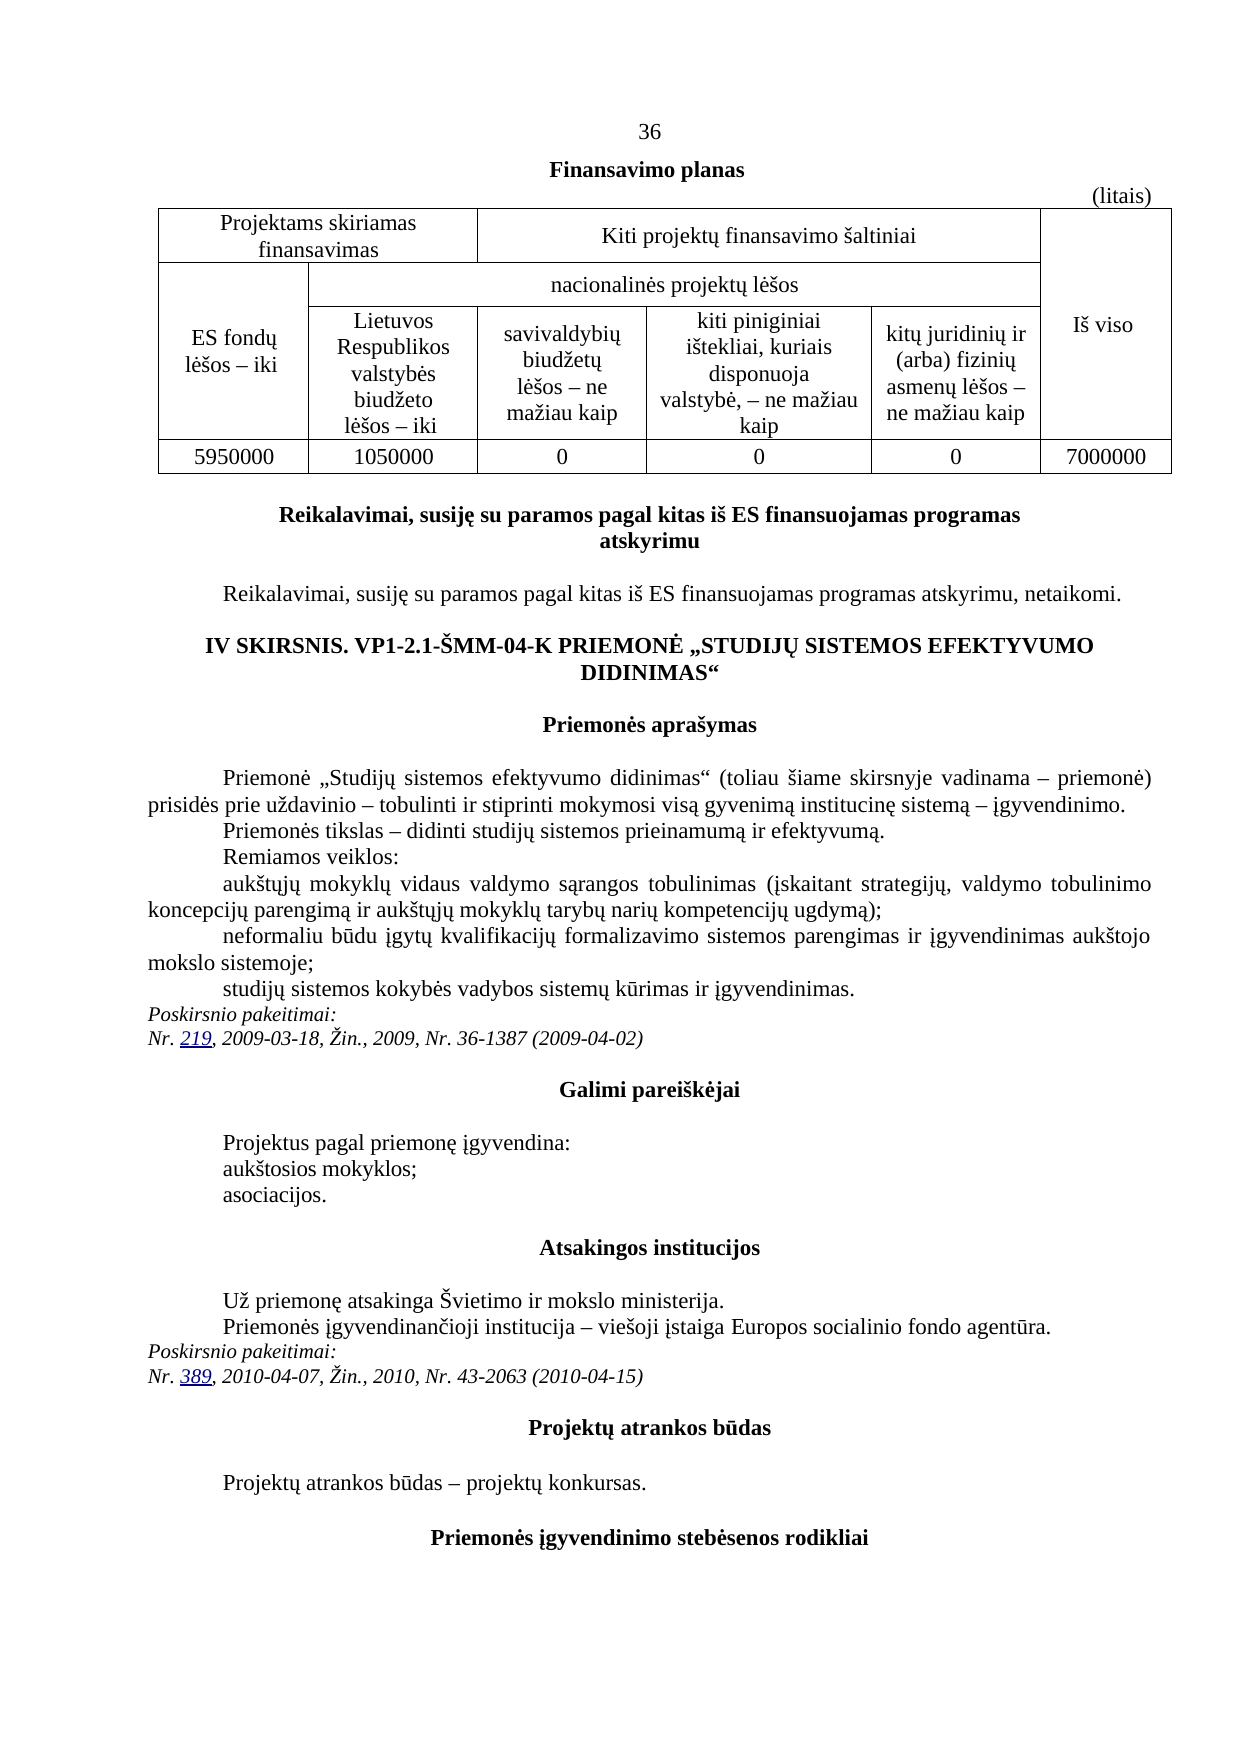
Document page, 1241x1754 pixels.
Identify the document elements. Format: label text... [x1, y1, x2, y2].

table_cell nacionalinės projektų lėšos [309, 263, 1040, 306]
table_cell ES fondų lėšos – iki [159, 263, 308, 439]
table_cell 0 [872, 440, 1040, 473]
text Reikalavimai, susiję su paramos pagal kitas iš ES finansuojamas programas atskyrimu [148, 501, 1152, 553]
text Nr. 389, 2010-04-07, Žin., 2010, Nr. 43-2063 (2010-04-15) [148, 1363, 1152, 1388]
text Priemonės įgyvendinimo stebėsenos rodikliai [148, 1524, 1152, 1551]
table_header Iš viso [1041, 209, 1171, 439]
text Galimi pareiškėjai [148, 1076, 1152, 1102]
text aukštosios mokyklos; [148, 1155, 1152, 1181]
text Poskirsnio pakeitimai: [148, 1339, 1152, 1363]
text studijų sistemos kokybės vadybos sistemų kūrimas ir įgyvendinimas. [148, 975, 1152, 1001]
subtitle Priemonės aprašymas [148, 712, 1152, 738]
text (litais) [148, 182, 1152, 208]
text neformaliu būdu įgytų kvalifikacijų formalizavimo sistemos parengimas ir įgyvendinimas aukštojo mokslo sistemoje; [148, 922, 1152, 975]
table_header Projektams skiriamas finansavimas [159, 209, 477, 262]
text Atsakingos institucijos [148, 1234, 1152, 1260]
table_cell 7000000 [1041, 440, 1171, 473]
text Projektus pagal priemonę įgyvendina: [148, 1129, 1152, 1155]
text Priemonės tikslas – didinti studijų sistemos prieinamumą ir efektyvumą. [148, 817, 1152, 843]
text Projektų atrankos būdas [148, 1414, 1152, 1440]
table_cell 1050000 [309, 440, 477, 473]
table_header Kiti projektų finansavimo šaltiniai [478, 209, 1040, 262]
text Priemonė „Studijų sistemos efektyvumo didinimas“ (toliau šiame skirsnyje vadinama – priemonė) prisidės prie uždavinio – tobulinti ir stiprinti mokymosi visą gyvenimą institucinę sistemą – įgyvendinimo. [148, 764, 1152, 817]
text Projektų atrankos būdas – projektų konkursas. [148, 1469, 1152, 1495]
text Nr. 219, 2009-03-18, Žin., 2009, Nr. 36-1387 (2009-04-02) [148, 1026, 1152, 1049]
table_cell Lietuvos Respublikos valstybės biudžeto lėšos – iki [309, 307, 477, 439]
table_cell 0 [647, 440, 871, 473]
text Finansavimo planas [148, 156, 1152, 182]
text Priemonės įgyvendinančioji institucija – viešoji įstaiga Europos socialinio fondo agentūra. [148, 1313, 1152, 1339]
table_cell 0 [478, 440, 646, 473]
table_cell kitų juridinių ir (arba) fizinių asmenų lėšos – ne mažiau kaip [872, 307, 1040, 439]
text Poskirsnio pakeitimai: [148, 1001, 1152, 1026]
table_cell kiti piniginiai ištekliai, kuriais disponuoja valstybė, – ne mažiau kaip [647, 307, 871, 439]
text aukštųjų mokyklų vidaus valdymo sąrangos tobulinimas (įskaitant strategijų, valdymo tobulinimo koncepcijų parengimą ir aukštųjų mokyklų tarybų narių kompetencijų ugdymą); [148, 870, 1152, 922]
subtitle IV SKIRSNIS. VP1-2.1-ŠMM-04-K PRIEMONĖ „STUDIJŲ SISTEMOS EFEKTYVUMO DIDINIMAS“ [148, 632, 1152, 685]
table_cell savivaldybių biudžetų lėšos – ne mažiau kaip [478, 307, 646, 439]
text Už priemonę atsakinga Švietimo ir mokslo ministerija. [148, 1287, 1152, 1313]
text Reikalavimai, susiję su paramos pagal kitas iš ES finansuojamas programas atskyrimu, netaikomi. [148, 580, 1152, 606]
table_cell 5950000 [159, 440, 308, 473]
text asociacijos. [148, 1181, 1152, 1208]
text Remiamos veiklos: [148, 843, 1152, 870]
